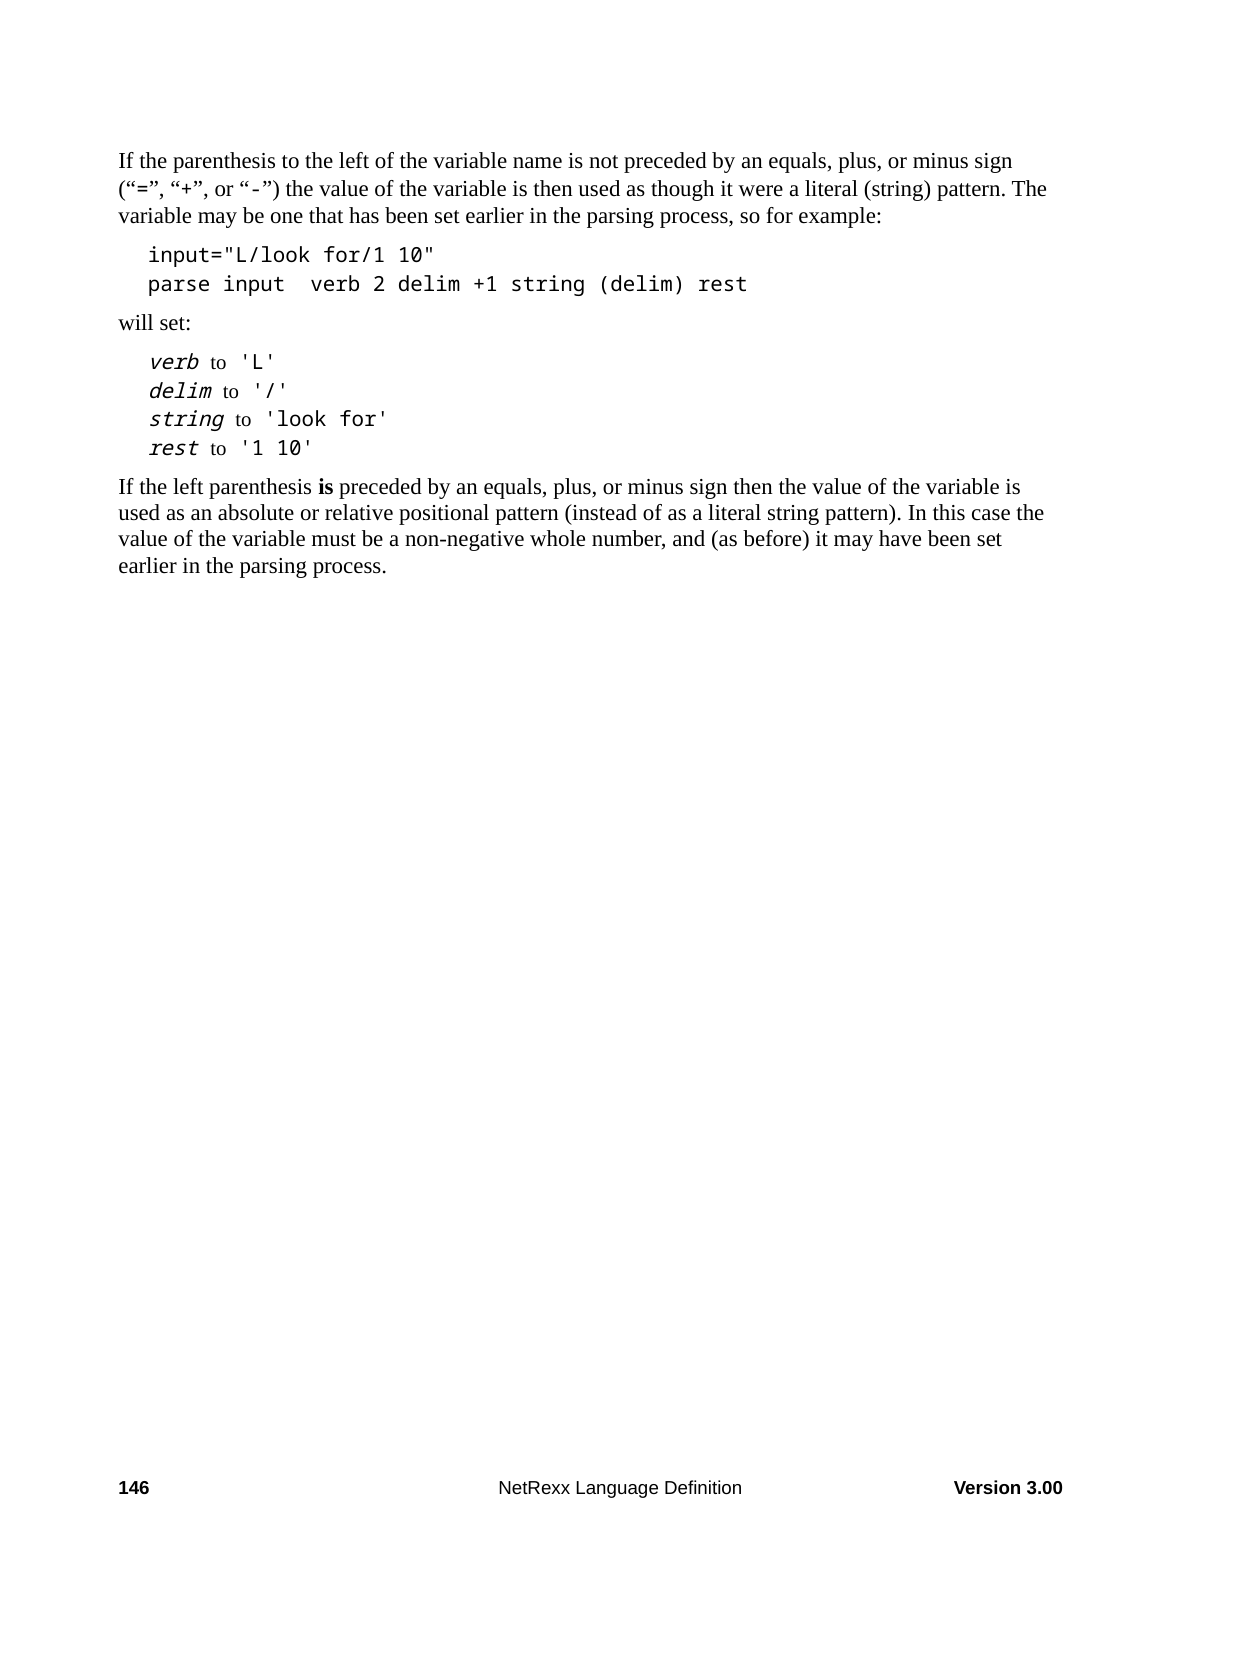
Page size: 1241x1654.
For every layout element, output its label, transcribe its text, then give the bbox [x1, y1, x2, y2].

text If the left parenthesis is preceded by an equals, plus, or minus sign then the value of the variable is used as an absolute or relative positional pattern (instead of as a literal string pattern). In this case the value of the variable must be a non-negative whole number, and (as before) it may have been set earlier in the parsing process. [118, 473, 1063, 578]
text input="L/look for/1 10" parse input verb 2 delim +1 string (delim) rest [148, 241, 1063, 297]
text If the parenthesis to the left of the variable name is not preceded by an equals, plus, or minus sign (“=”, “+”, or “-”) the value of the variable is then used as though it were a literal (string) pattern. The variable may be one that has been set earlier in the parsing process, so for example: [118, 148, 1063, 229]
text will set: [118, 309, 1063, 336]
text verb to 'L' delim to '/' string to 'look for' rest to '1 10' [148, 347, 1063, 461]
